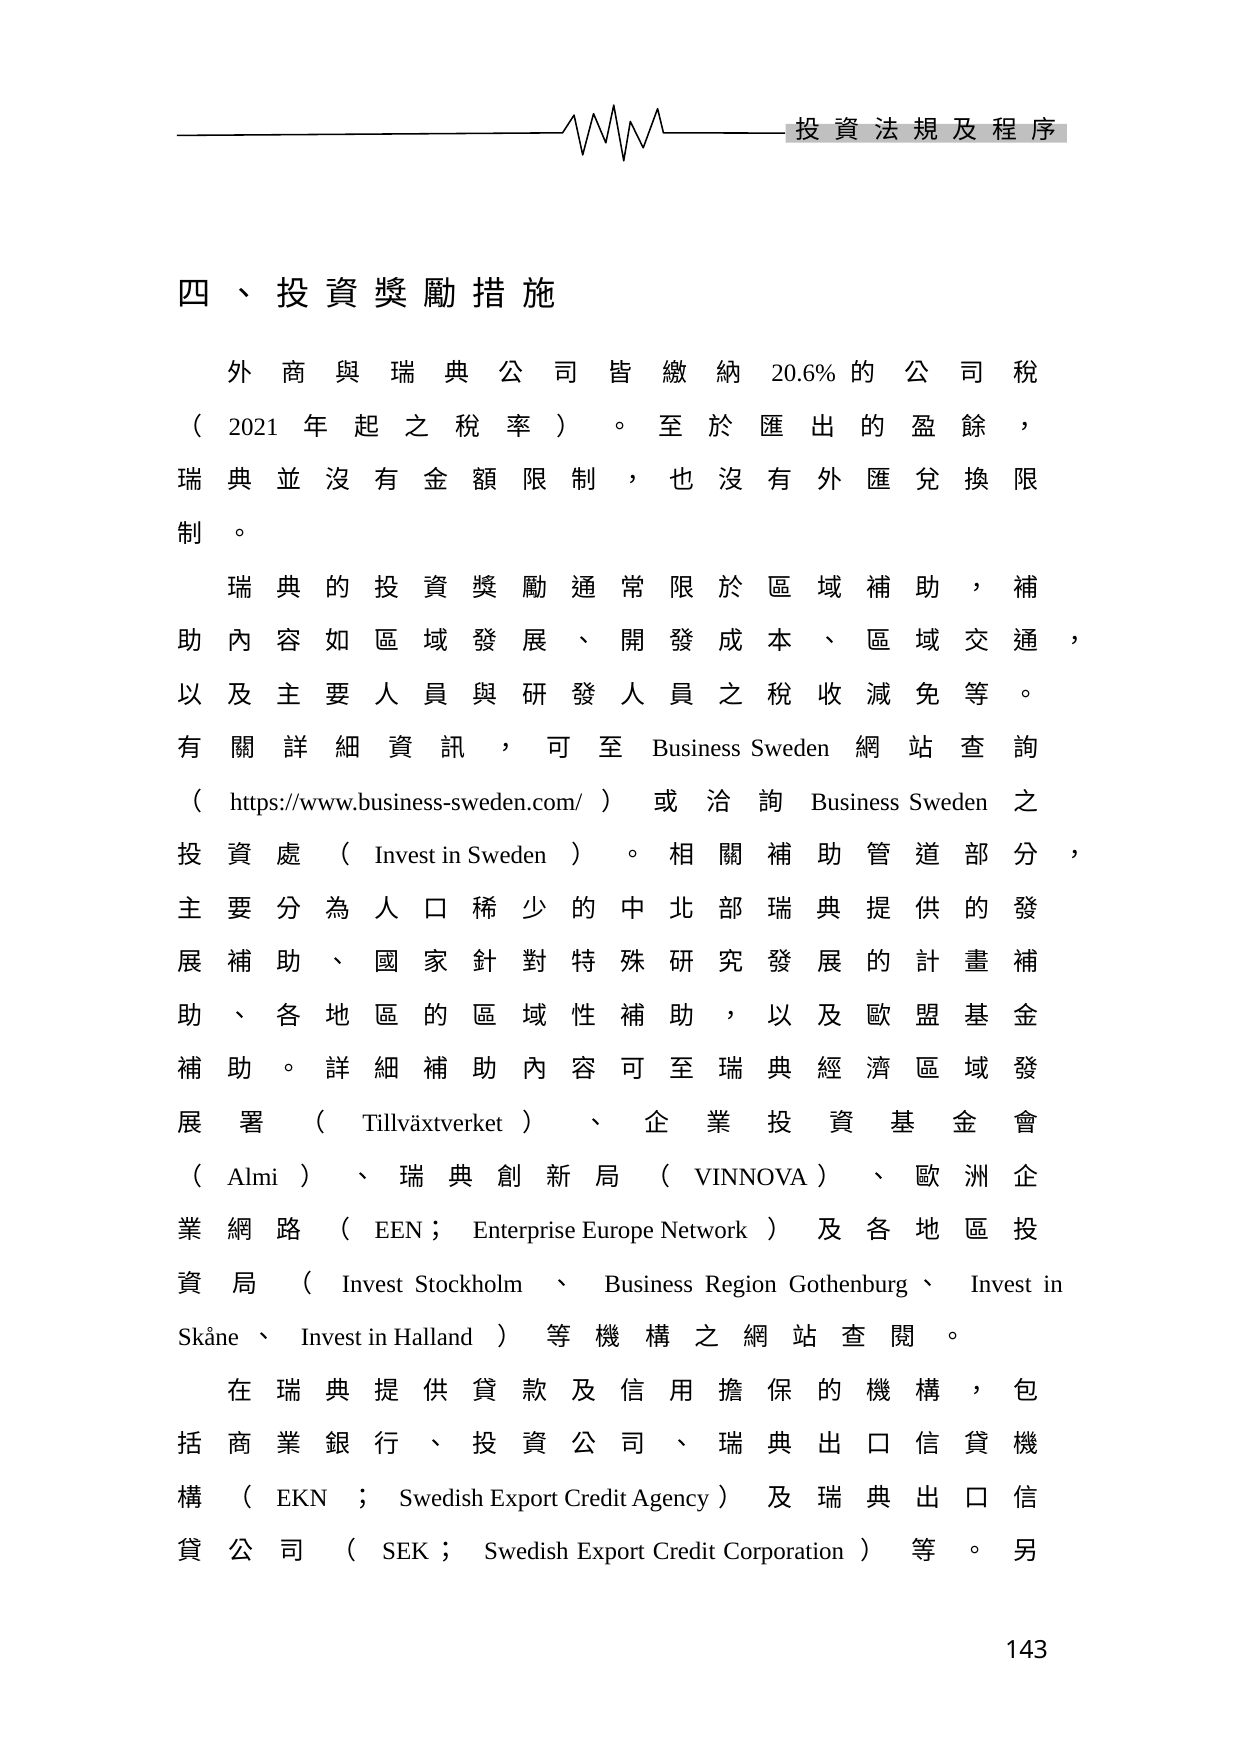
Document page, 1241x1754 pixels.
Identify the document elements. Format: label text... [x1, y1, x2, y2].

text 外商與瑞典公司皆繳納20.6%的公司稅（2021年起之稅率）。至於匯出的盈餘，瑞典並沒有金額限制，也沒有外匯兌換限制。 [178, 344, 1063, 558]
text 瑞典的投資獎勵通常限於區域補助，補助內容如區域發展、開發成本、區域交通，以及主要人員與研發人員之稅收減免等。有關詳細資訊，可至Business Sweden網站查詢（https://www.business-sweden.com/）或洽詢Business Sweden之投資處（Invest in Sweden）。相關補助管道部分，主要分為人口稀少的中北部瑞典提供的發展補助、國家針對特殊研究發展的計畫補助、各地區的區域性補助，以及歐盟基金補助。詳細補助內容可至瑞典經濟區域發展署（Tillväxtverket）、企業投資基金會（Almi）、瑞典創新局（VINNOVA）、歐洲企業網路（EEN；Enterprise Europe Network）及各地區投資局（Invest Stockholm、Business Region Gothenburg、Invest in Skåne、Invest in Halland）等機構之網站查閱。 [178, 558, 1063, 1362]
text 四、投資獎勵措施 [178, 264, 1063, 317]
text 在瑞典提供貸款及信用擔保的機構，包括商業銀行、投資公司、瑞典出口信貸機構（EKN；Swedish Export Credit Agency）及瑞典出口信貸公司（SEK；Swedish Export Credit Corporation）等。另 [178, 1362, 1063, 1576]
